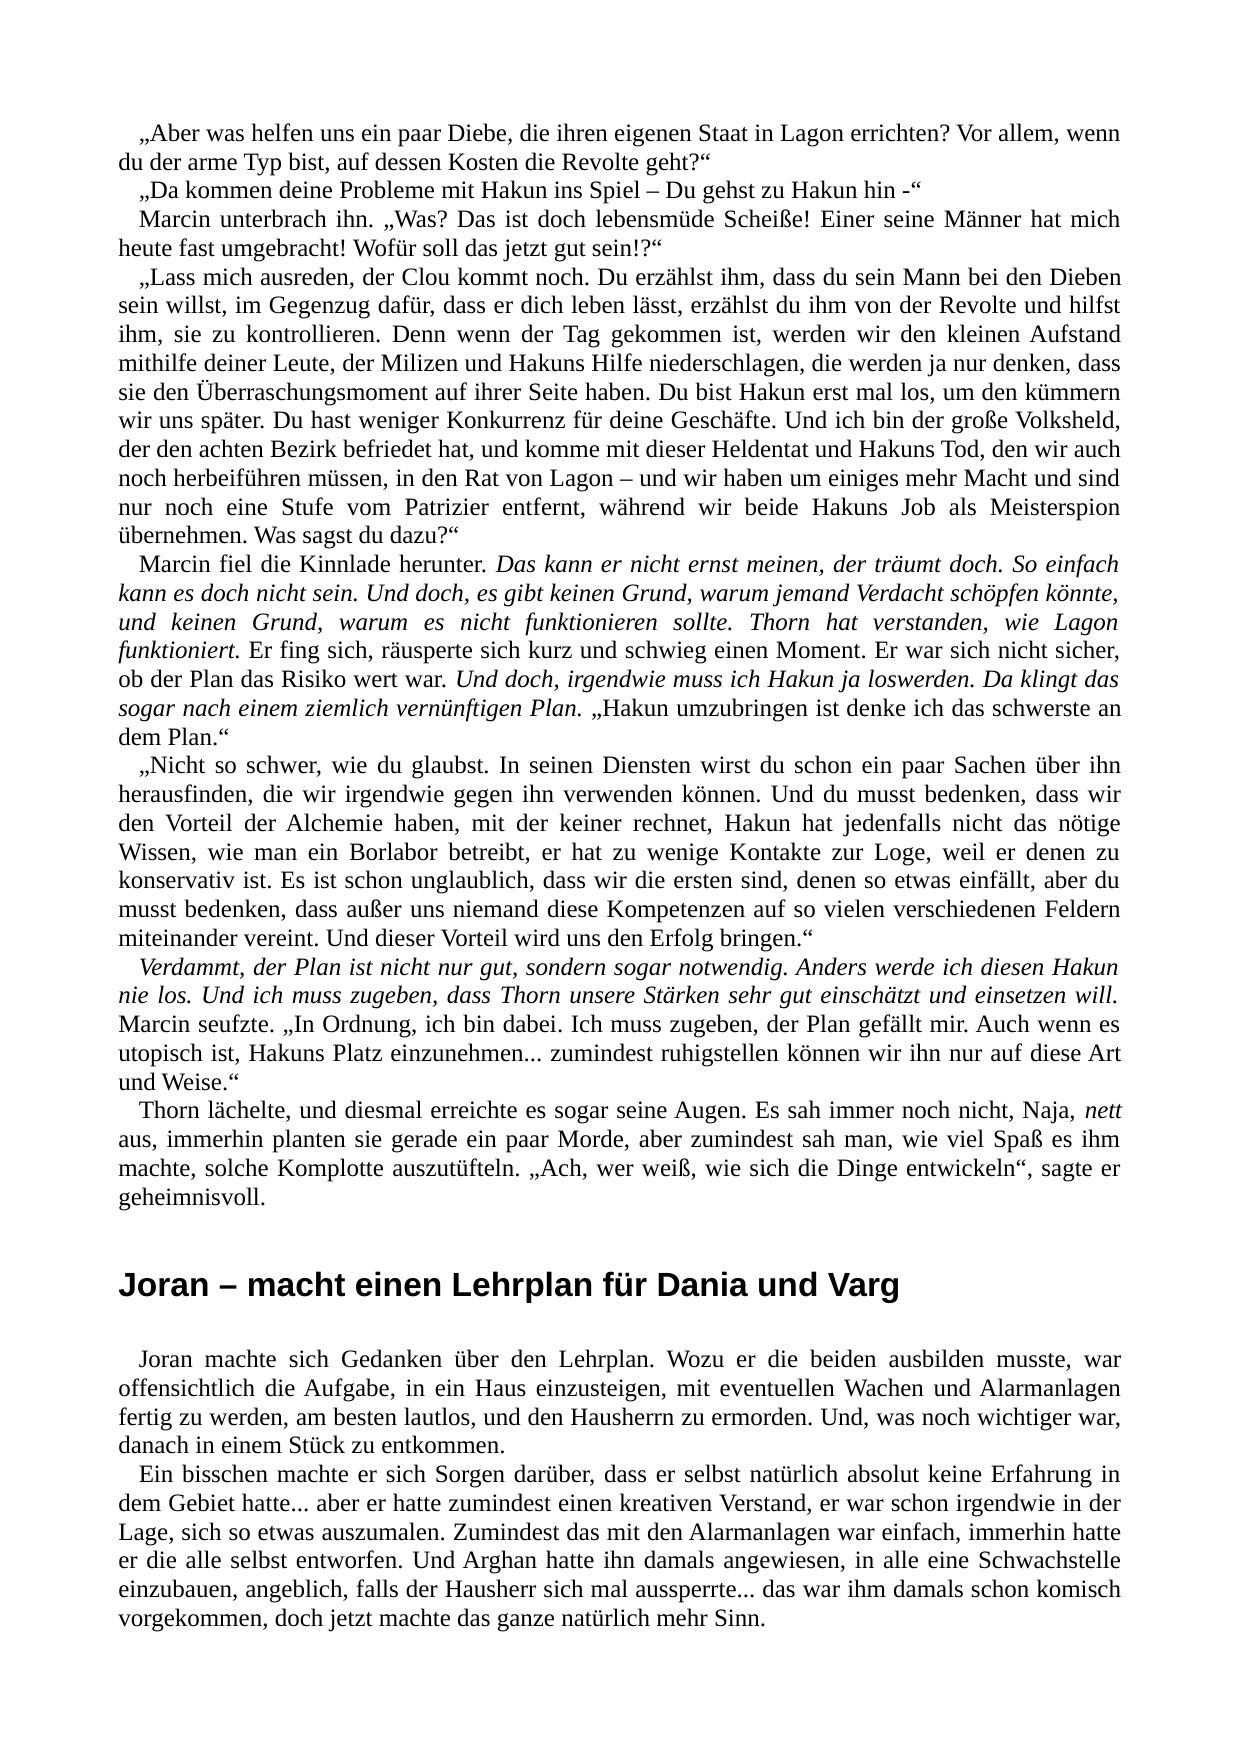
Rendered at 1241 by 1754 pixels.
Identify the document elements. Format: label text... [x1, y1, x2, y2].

text Ein bisschen machte er sich Sorgen darüber, dass er selbst natürlich absolut keine Erfahrung in dem Gebiet hatte... aber er hatte zumindest einen kreativen Verstand, er war schon irgendwie in der Lage, sich so etwas auszumalen. Zumindest das mit den Alarmanlagen war einfach, immerhin hatte er die alle selbst entworfen. Und Arghan hatte ihn damals angewiesen, in alle eine Schwachstelle einzubauen, angeblich, falls der Hausherr sich mal aussperrte... das war ihm damals schon komisch vorgekommen, doch jetzt machte das ganze natürlich mehr Sinn. [118, 1459, 1122, 1632]
text „Aber was helfen uns ein paar Diebe, die ihren eigenen Staat in Lagon errichten? Vor allem, wenn du der arme Typ bist, auf dessen Kosten die Revolte geht?“ [118, 118, 1122, 176]
subtitle Joran – macht einen Lehrplan für Dania und Varg [118, 1264, 1122, 1303]
text „Da kommen deine Probleme mit Hakun ins Spiel – Du gehst zu Hakun hin -“ [118, 176, 1122, 204]
text Marcin unterbrach ihn. „Was? Das ist doch lebensmüde Scheiße! Einer seine Männer hat mich heute fast umgebracht! Wofür soll das jetzt gut sein!?“ [118, 204, 1122, 262]
text Joran machte sich Gedanken über den Lehrplan. Wozu er die beiden ausbilden musste, war offensichtlich die Aufgabe, in ein Haus einzusteigen, mit eventuellen Wachen und Alarmanlagen fertig zu werden, am besten lautlos, und den Hausherrn zu ermorden. Und, was noch wichtiger war, danach in einem Stück zu entkommen. [118, 1344, 1122, 1459]
text Thorn lächelte, und diesmal erreichte es sogar seine Augen. Es sah immer noch nicht, Naja, nett aus, immerhin planten sie gerade ein paar Morde, aber zumindest sah man, wie viel Spaß es ihm machte, solche Komplotte auszutüfteln. „Ach, wer weiß, wie sich die Dinge entwickeln“, sagte er geheimnisvoll. [118, 1096, 1122, 1211]
text „Nicht so schwer, wie du glaubst. In seinen Diensten wirst du schon ein paar Sachen über ihn herausfinden, die wir irgendwie gegen ihn verwenden können. Und du musst bedenken, dass wir den Vorteil der Alchemie haben, mit der keiner rechnet, Hakun hat jedenfalls nicht das nötige Wissen, wie man ein Borlabor betreibt, er hat zu wenige Kontakte zur Loge, weil er denen zu konservativ ist. Es ist schon unglaublich, dass wir die ersten sind, denen so etwas einfällt, aber du musst bedenken, dass außer uns niemand diese Kompetenzen auf so vielen verschiedenen Feldern miteinander vereint. Und dieser Vorteil wird uns den Erfolg bringen.“ [118, 751, 1122, 952]
text Verdammt, der Plan ist nicht nur gut, sondern sogar notwendig. Anders werde ich diesen Hakun nie los. Und ich muss zugeben, dass Thorn unsere Stärken sehr gut einschätzt und einsetzen will. Marcin seufzte. „In Ordnung, ich bin dabei. Ich muss zugeben, der Plan gefällt mir. Auch wenn es utopisch ist, Hakuns Platz einzunehmen... zumindest ruhigstellen können wir ihn nur auf diese Art und Weise.“ [118, 952, 1122, 1096]
text Marcin fiel die Kinnlade herunter. Das kann er nicht ernst meinen, der träumt doch. So einfach kann es doch nicht sein. Und doch, es gibt keinen Grund, warum jemand Verdacht schöpfen könnte, und keinen Grund, warum es nicht funktionieren sollte. Thorn hat verstanden, wie Lagon funktioniert. Er fing sich, räusperte sich kurz und schwieg einen Moment. Er war sich nicht sicher, ob der Plan das Risiko wert war. Und doch, irgendwie muss ich Hakun ja loswerden. Da klingt das sogar nach einem ziemlich vernünftigen Plan. „Hakun umzubringen ist denke ich das schwerste an dem Plan.“ [118, 549, 1122, 751]
text „Lass mich ausreden, der Clou kommt noch. Du erzählst ihm, dass du sein Mann bei den Dieben sein willst, im Gegenzug dafür, dass er dich leben lässt, erzählst du ihm von der Revolte und hilfst ihm, sie zu kontrollieren. Denn wenn der Tag gekommen ist, werden wir den kleinen Aufstand mithilfe deiner Leute, der Milizen und Hakuns Hilfe niederschlagen, die werden ja nur denken, dass sie den Überraschungsmoment auf ihrer Seite haben. Du bist Hakun erst mal los, um den kümmern wir uns später. Du hast weniger Konkurrenz für deine Geschäfte. Und ich bin der große Volksheld, der den achten Bezirk befriedet hat, und komme mit dieser Heldentat und Hakuns Tod, den wir auch noch herbeiführen müssen, in den Rat von Lagon – und wir haben um einiges mehr Macht und sind nur noch eine Stufe vom Patrizier entfernt, während wir beide Hakuns Job als Meisterspion übernehmen. Was sagst du dazu?“ [118, 262, 1122, 549]
